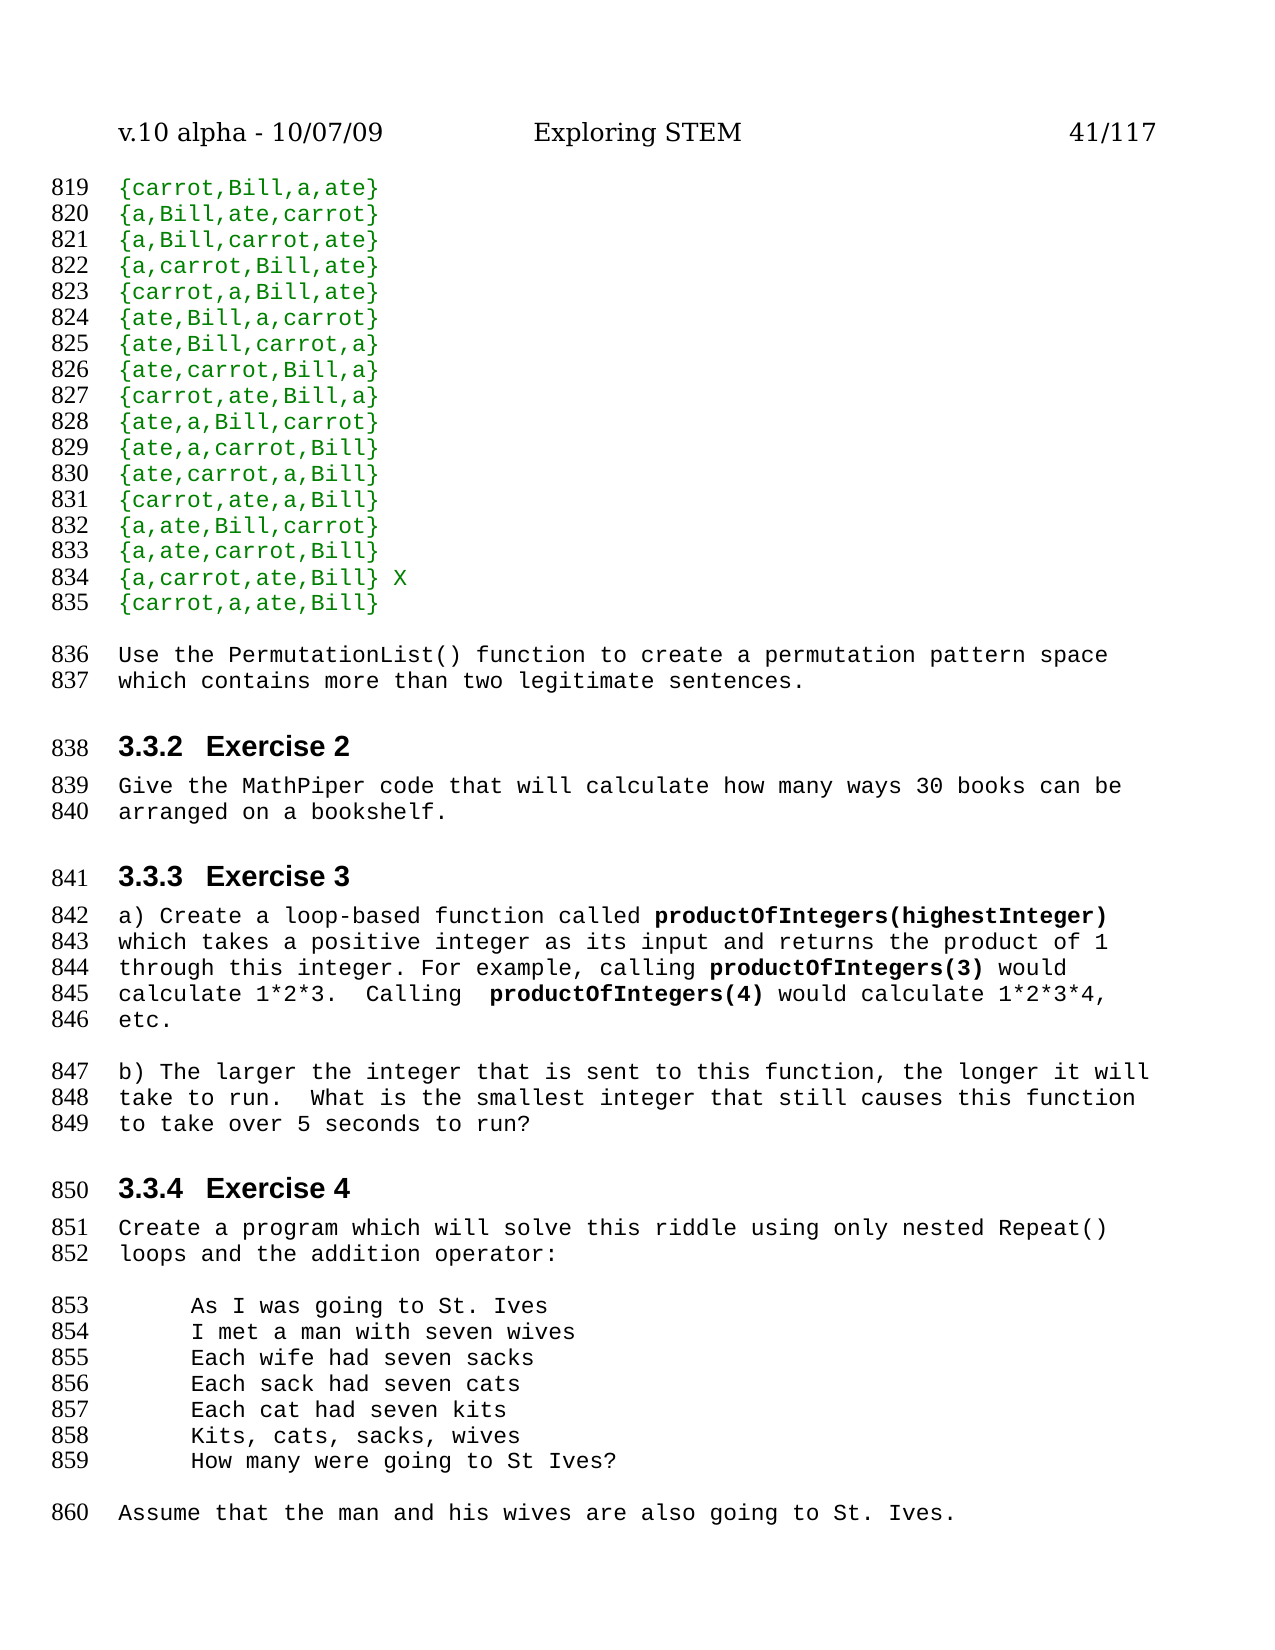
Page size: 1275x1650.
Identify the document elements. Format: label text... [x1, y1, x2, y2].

text Create a program which will solve this riddle using only nested Repeat() loops and the addition operator: [118, 1216, 1157, 1268]
text b) The larger the integer that is sent to this function, the longer it will take to run. What is the smallest integer that still causes this function to take over 5 seconds to run? [118, 1060, 1157, 1138]
text Each cat had seven kits [191, 1398, 1157, 1424]
text How many were going to St Ives? [191, 1450, 1157, 1476]
text {ate,carrot,a,Bill} [118, 462, 1157, 488]
text {ate,Bill,a,carrot} [118, 306, 1157, 332]
text {a,ate,carrot,Bill} [118, 540, 1157, 566]
text Use the PermutationList() function to create a permutation pattern space which contains more than two legitimate sentences. [118, 644, 1157, 696]
text {carrot,a,Bill,ate} [118, 281, 1157, 306]
text {carrot,a,ate,Bill} [118, 592, 1157, 618]
text {ate,a,Bill,carrot} [118, 410, 1157, 436]
text Each wife had seven sacks [191, 1346, 1157, 1372]
text a) Create a loop-based function called productOfIntegers(highestInteger) which takes a positive integer as its input and returns the product of 1 through this integer. For example, calling productOfIntegers(3) would calculate 1*2*3. Calling productOfIntegers(4) would calculate 1*2*3*4, etc. [118, 904, 1157, 1034]
text {carrot,ate,Bill,a} [118, 384, 1157, 410]
text {a,carrot,Bill,ate} [118, 254, 1157, 281]
text Kits, cats, sacks, wives [191, 1424, 1157, 1450]
text {carrot,Bill,a,ate} [118, 177, 1157, 203]
text Assume that the man and his wives are also going to St. Ives. [118, 1502, 1157, 1528]
subtitle Exercise 4 [118, 1171, 1157, 1204]
subtitle Exercise 2 [118, 728, 1157, 762]
text {a,carrot,ate,Bill} X [118, 566, 1157, 592]
text {carrot,ate,a,Bill} [118, 488, 1157, 514]
text {a,Bill,ate,carrot} [118, 203, 1157, 229]
text Give the MathPiper code that will calculate how many ways 30 books can be arranged on a bookshelf. [118, 774, 1157, 826]
text {ate,carrot,Bill,a} [118, 358, 1157, 384]
subtitle Exercise 3 [118, 859, 1157, 892]
text Each sack had seven cats [191, 1372, 1157, 1398]
text {ate,a,carrot,Bill} [118, 436, 1157, 462]
text I met a man with seven wives [191, 1320, 1157, 1346]
text As I was going to St. Ives [191, 1294, 1157, 1320]
text {ate,Bill,carrot,a} [118, 332, 1157, 358]
text {a,ate,Bill,carrot} [118, 514, 1157, 540]
text {a,Bill,carrot,ate} [118, 229, 1157, 254]
